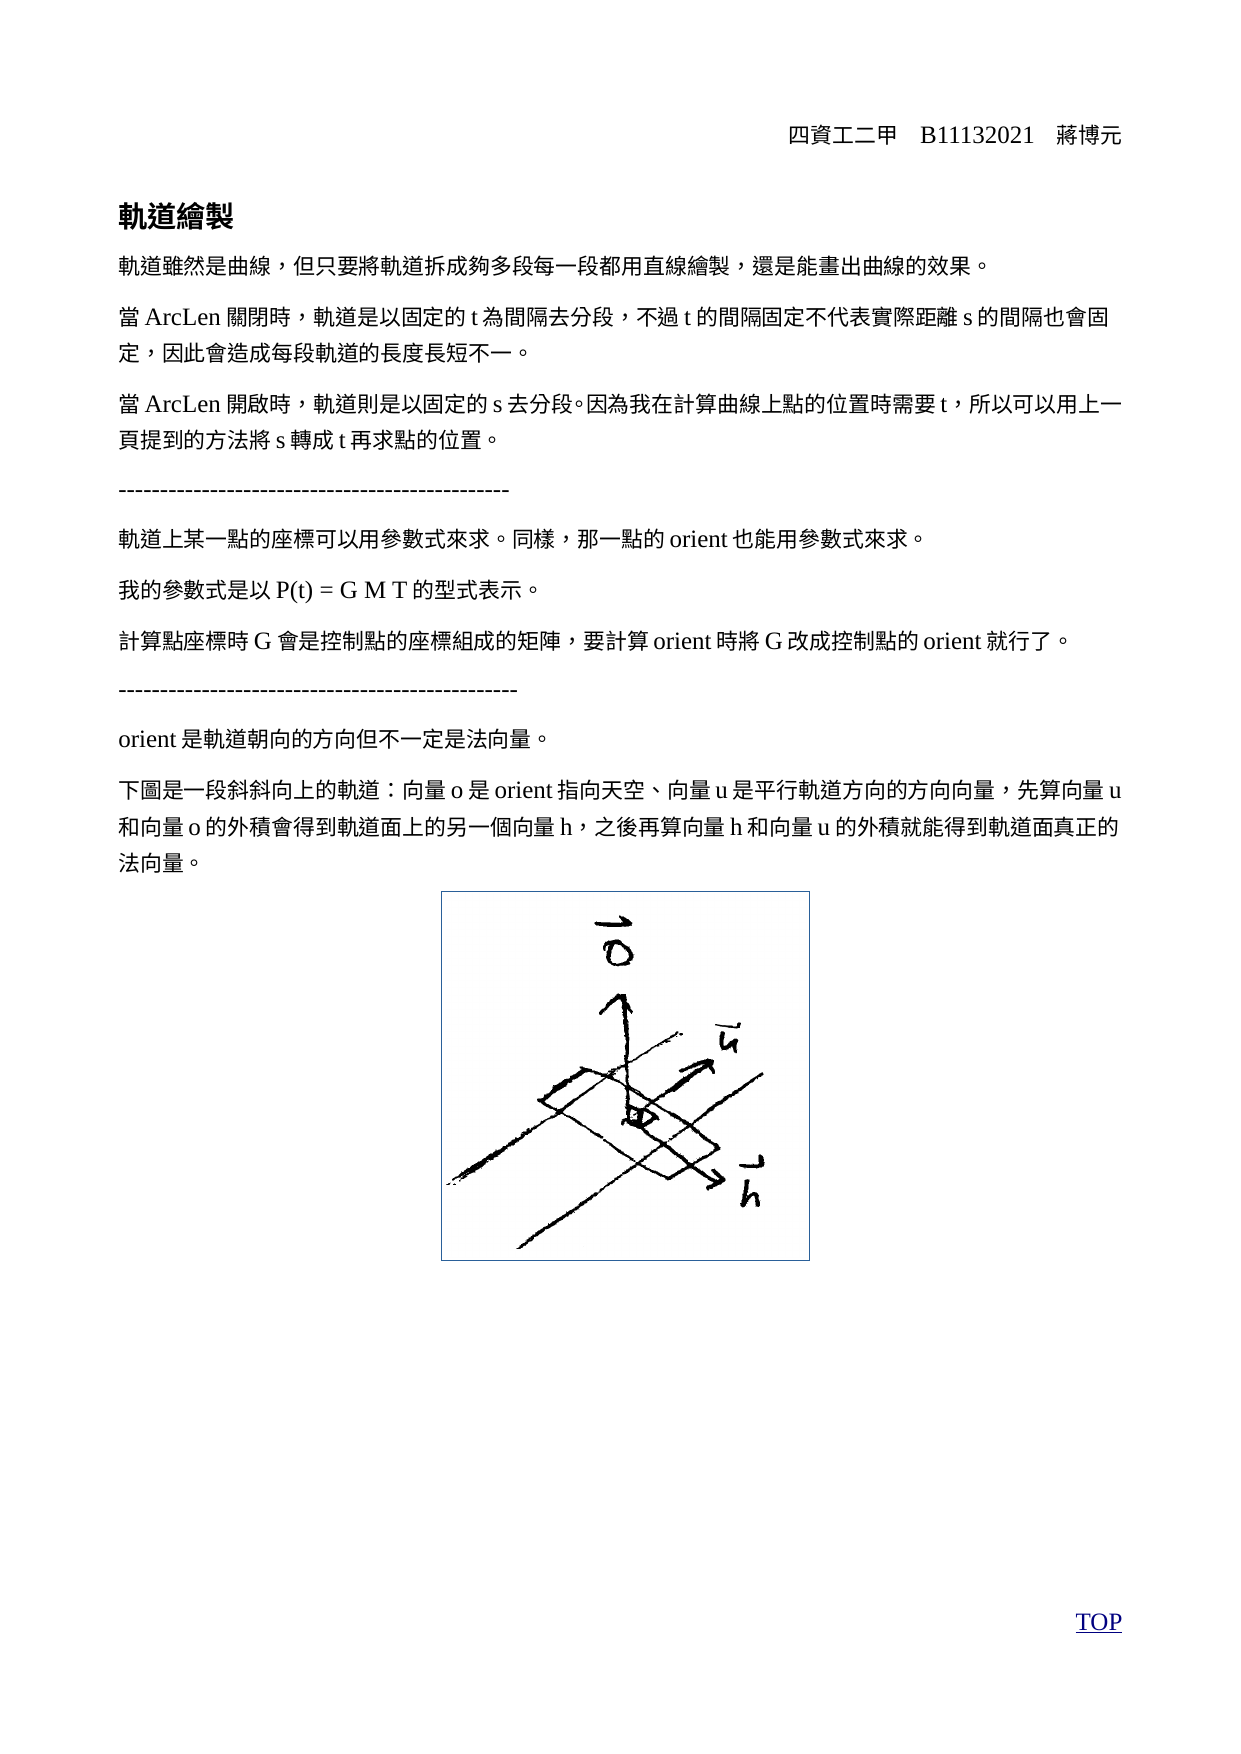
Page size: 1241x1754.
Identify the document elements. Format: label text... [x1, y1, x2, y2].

text ------------------------------------------------ [118, 674, 1122, 703]
text 下圖是一段斜斜向上的軌道：向量o是orient指向天空、向量u是平行軌道方向的方向向量，先算向量u和向量o的外積會得到軌道面上的另一個向量h，之後再算向量h和向量u的外積就能得到軌道面真正的法向量。 [118, 773, 1122, 877]
text orient是軌道朝向的方向但不一定是法向量。 [118, 722, 1122, 754]
text 當ArcLen關閉時，軌道是以固定的t為間隔去分段，不過t的間隔固定不代表實際距離s的間隔也會固定，因此會造成每段軌道的長度長短不一。 [118, 299, 1122, 368]
text 軌道雖然是曲線，但只要將軌道拆成夠多段每一段都用直線繪製，還是能畫出曲線的效果。 [118, 249, 1122, 280]
picture [444, 893, 807, 1258]
text 我的參數式是以P(t) = G M T的型式表示。 [118, 573, 1122, 604]
text ----------------------------------------------- [118, 474, 1122, 503]
text 軌道上某一點的座標可以用參數式來求。同樣，那一點的orient也能用參數式來求。 [118, 522, 1122, 553]
text 當ArcLen開啟時，軌道則是以固定的s去分段。因為我在計算曲線上點的位置時需要t，所以可以用上一頁提到的方法將s轉成t再求點的位置。 [118, 387, 1122, 455]
text 計算點座標時G會是控制點的座標組成的矩陣，要計算orient時將G改成控制點的orient就行了。 [118, 624, 1122, 655]
subtitle 軌道繪製 [118, 194, 1122, 236]
